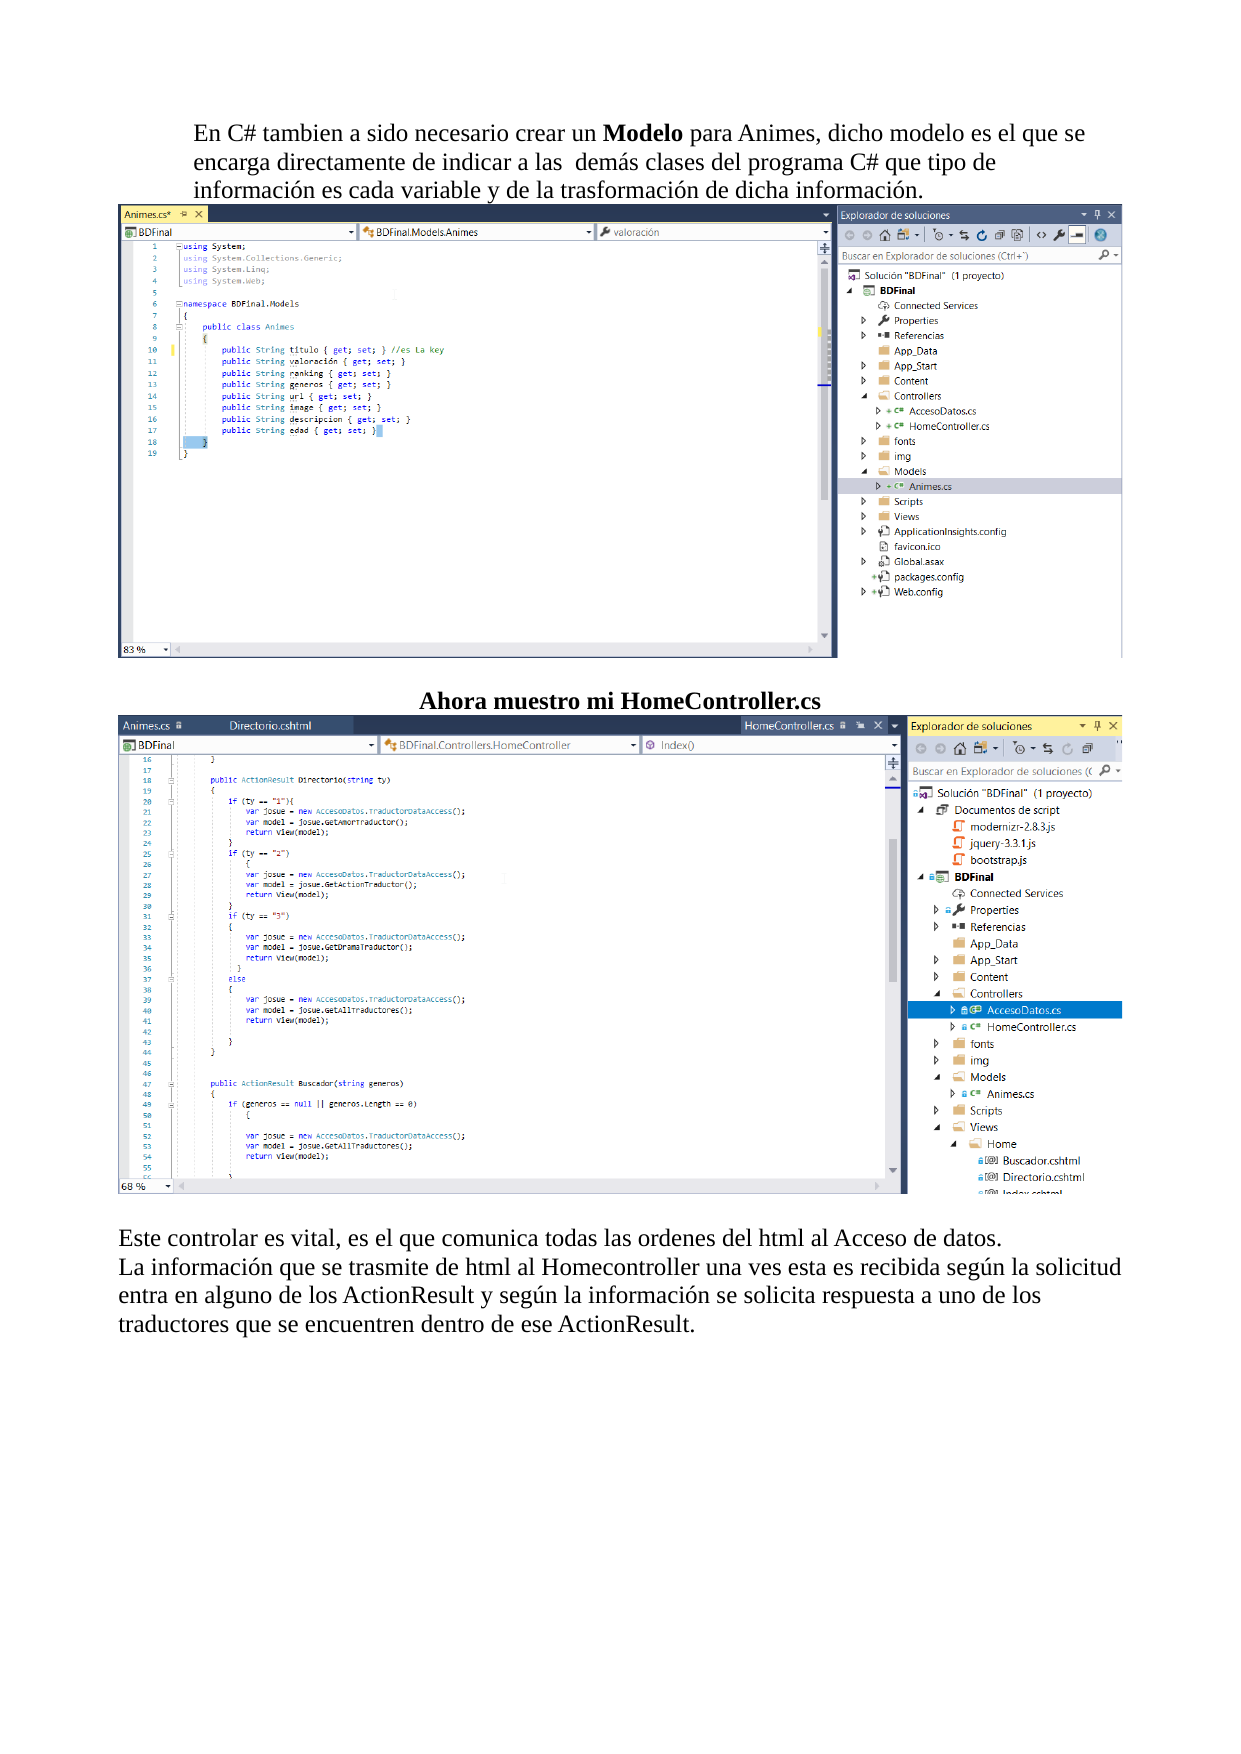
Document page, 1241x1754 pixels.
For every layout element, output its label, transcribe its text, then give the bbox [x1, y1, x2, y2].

list En C# tambien a sido necesario crear un Modelo para Animes, dicho modelo es el que se encarga directamente de indicar a las demás clases del programa C# que tipo de información es cada variable y de la trasformación de dicha información. [156, 118, 1122, 204]
text Este controlar es vital, es el que comunica todas las ordenes del html al Acceso de datos. [118, 1223, 1122, 1252]
picture [118, 204, 1123, 658]
picture [118, 715, 1123, 1194]
text Ahora muestro mi HomeController.cs [118, 686, 1122, 715]
text La información que se trasmite de html al Homecontroller una ves esta es recibida según la solicitud entra en alguno de los ActionResult y según la información se solicita respuesta a uno de los traductores que se encuentren dentro de ese ActionResult. [118, 1252, 1122, 1338]
